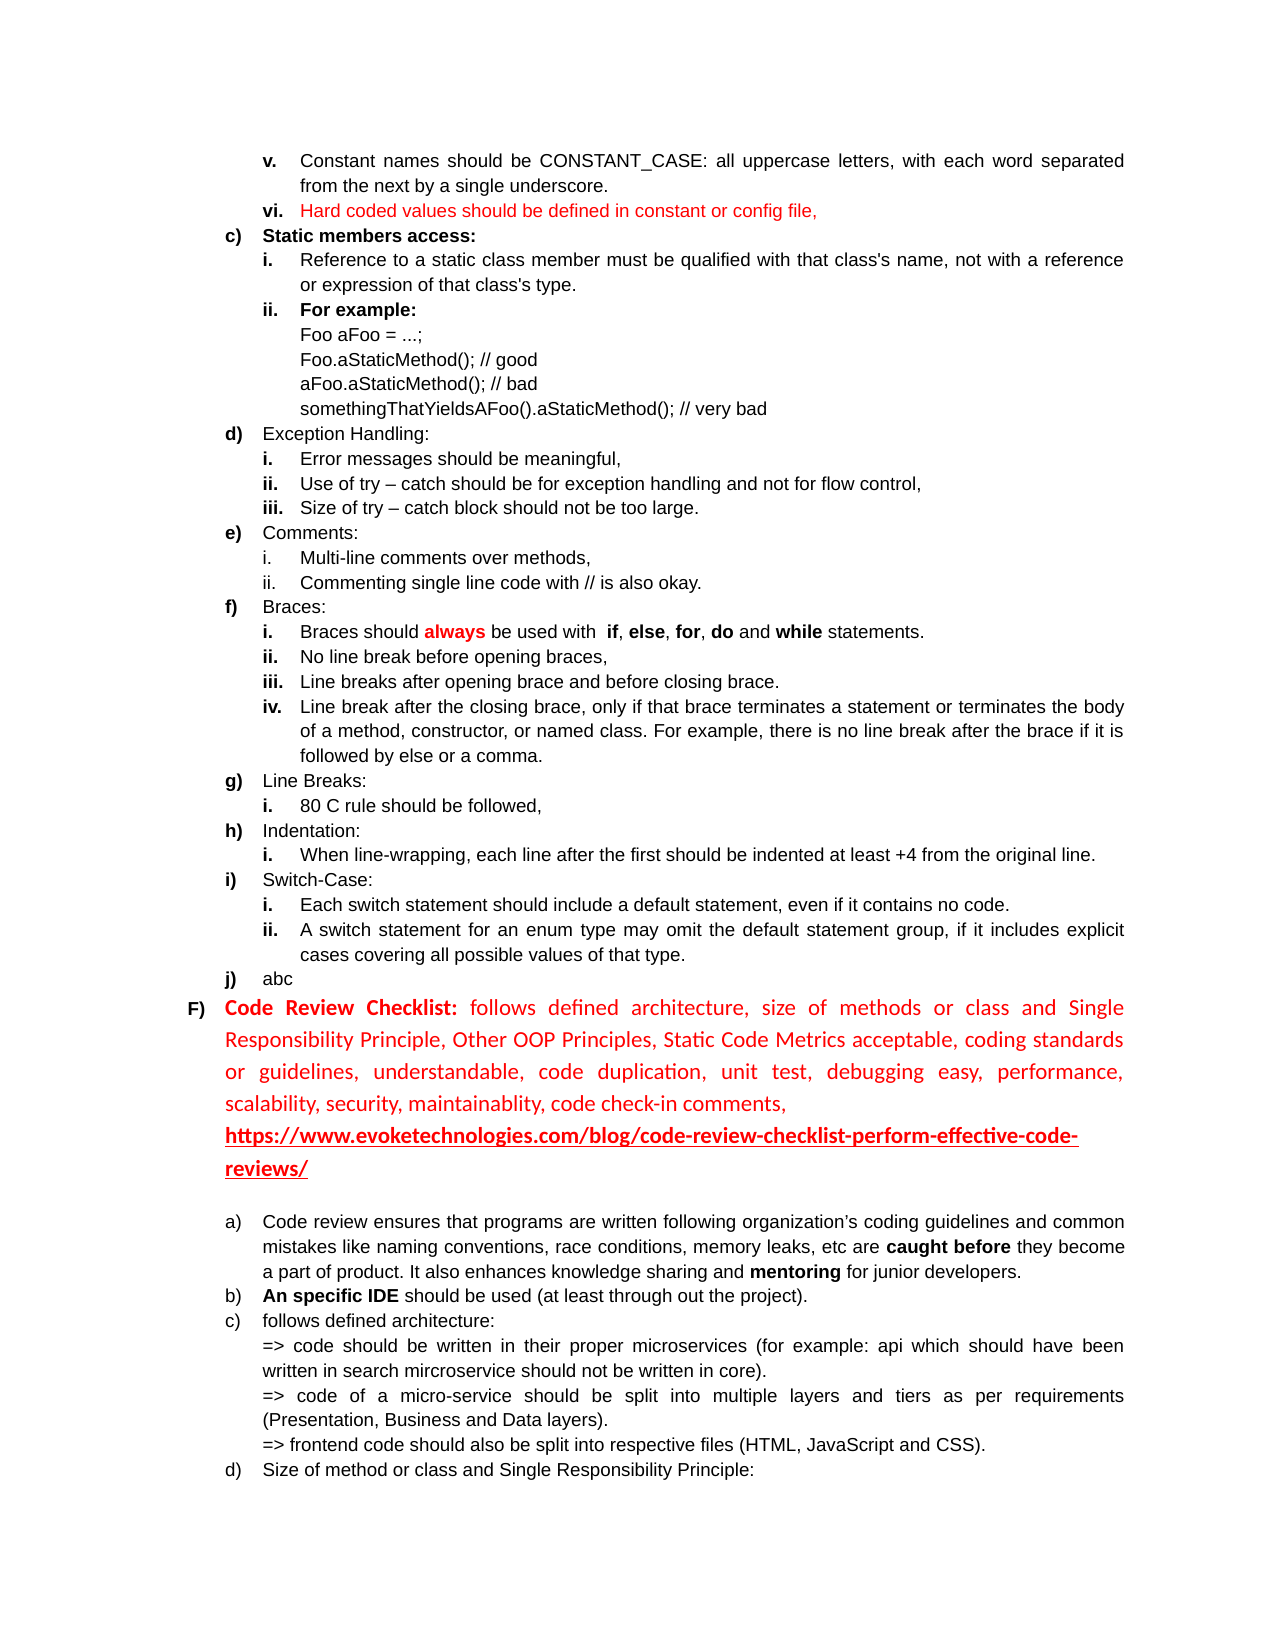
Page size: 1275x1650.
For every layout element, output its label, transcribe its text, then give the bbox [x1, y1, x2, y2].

list Line Breaks: [225, 770, 1125, 791]
list For example: [262, 299, 1125, 320]
list Foo aFoo = ...; [262, 323, 1125, 345]
list Multi-line comments over methods, [262, 547, 1125, 568]
list => code of a micro-service should be split into multiple layers and tiers as per requirements (Presentation, Business and Data layers). [225, 1384, 1125, 1431]
list => frontend code should also be split into respective files (HTML, JavaScript and CSS). [225, 1434, 1125, 1456]
list 80 C rule should be followed, [262, 794, 1125, 816]
list Line break after the closing brace, only if that brace terminates a statement or terminates the body of a method, constructor, or named class. For example, there is no line break after the brace if it is followed by else or a comma. [262, 695, 1125, 767]
list Use of try – catch should be for exception handling and not for flow control, [262, 472, 1125, 494]
list A switch statement for an enum type may omit the default statement group, if it includes explicit cases covering all possible values of that type. [262, 918, 1125, 965]
list Comments: [225, 522, 1125, 543]
list aFoo.aStaticMethod(); // bad [262, 373, 1125, 395]
list Code review ensures that programs are written following organization’s coding guidelines and common mistakes like naming conventions, race conditions, memory leaks, etc are caught before they become a part of product. It also enhances knowledge sharing and mentoring for junior developers. [225, 1211, 1125, 1282]
list somethingThatYieldsAFoo().aStaticMethod(); // very bad [262, 398, 1125, 419]
list => code should be written in their proper microservices (for example: api which should have been written in search mircroservice should not be written in core). [225, 1335, 1125, 1381]
list Size of try – catch block should not be too large. [262, 497, 1125, 519]
list Commenting single line code with // is also okay. [262, 571, 1125, 593]
list abc [225, 968, 1125, 990]
list Error messages should be meaningful, [262, 447, 1125, 469]
list Indentation: [225, 819, 1125, 841]
list Constant names should be CONSTANT_CASE: all uppercase letters, with each word separated from the next by a single underscore. [262, 150, 1125, 196]
list Code Review Checklist: follows defined architecture, size of methods or class and Single Responsibility Principle, Other OOP Principles, Static Code Metrics acceptable, coding standards or guidelines, understandable, code duplication, unit test, debugging easy, performance, scalability, security, maintainablity, code check-in comments, [187, 993, 1125, 1117]
list Braces: [225, 596, 1125, 618]
list Reference to a static class member must be qualified with that class's name, not with a reference or expression of that class's type. [262, 249, 1125, 296]
list An specific IDE should be used (at least through out the project). [225, 1285, 1125, 1307]
list Static members access: [225, 224, 1125, 246]
list Braces should always be used with if, else, for, do and while statements. [262, 621, 1125, 643]
list Each switch statement should include a default statement, even if it contains no code. [262, 894, 1125, 915]
list Line breaks after opening brace and before closing brace. [262, 671, 1125, 692]
list When line-wrapping, each line after the first should be indented at least +4 from the original line. [262, 844, 1125, 866]
list Switch-Case: [225, 869, 1125, 891]
list No line break before opening braces, [262, 646, 1125, 667]
list Hard coded values should be defined in constant or config file, [262, 199, 1125, 221]
list follows defined architecture: [225, 1310, 1125, 1332]
list https://www.evoketechnologies.com/blog/code-review-checklist-perform-effective-code-reviews/ [187, 1122, 1125, 1182]
list Size of method or class and Single Responsibility Principle: [225, 1459, 1125, 1480]
list Exception Handling: [225, 423, 1125, 444]
list Foo.aStaticMethod(); // good [262, 348, 1125, 370]
